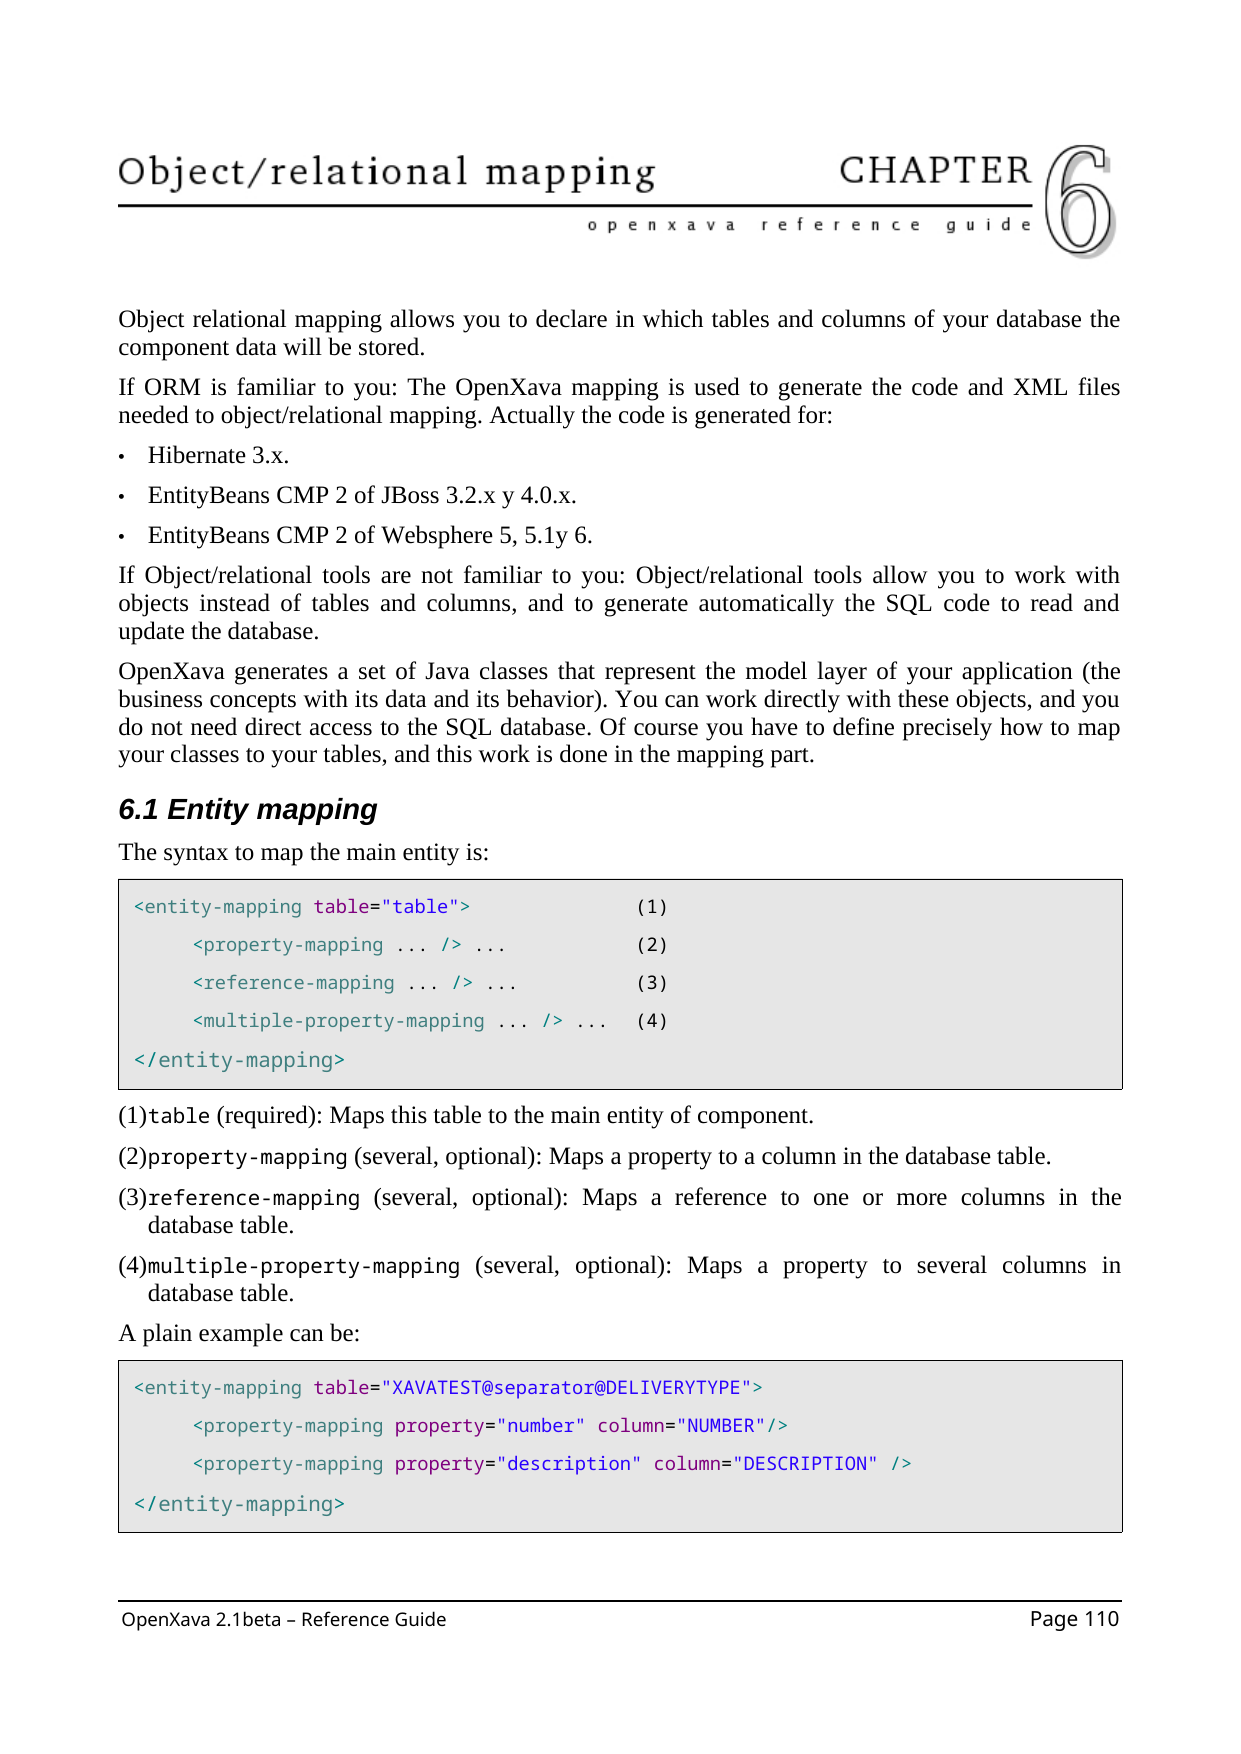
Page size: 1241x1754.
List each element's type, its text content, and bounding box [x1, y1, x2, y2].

subtitle Object/relational mapping [118, 288, 1122, 293]
text OpenXava generates a set of Java classes that represent the model layer of your application (the business concepts with its data and its behavior). You can work directly with these objects, and you do not need direct access to the SQL database. Of course you have to define precisely how to map your classes to your tables, and this work is done in the mapping part. [118, 657, 1122, 768]
text Object relational mapping allows you to declare in which tables and columns of your database the component data will be stored. [118, 305, 1122, 361]
text </entity-mapping> [119, 1474, 1122, 1532]
list EntityBeans CMP 2 of JBoss 3.2.x y 4.0.x. [118, 481, 1122, 509]
list EntityBeans CMP 2 of Websphere 5, 5.1y 6. [118, 521, 1122, 549]
text <property-mapping property="number" column="NUMBER"/> [119, 1398, 1122, 1436]
text <entity-mapping table="XAVATEST@separator@DELIVERYTYPE"> [119, 1361, 1122, 1398]
picture [118, 118, 1122, 288]
text If ORM is familiar to you: The OpenXava mapping is used to generate the code and XML files needed to object/relational mapping. Actually the code is generated for: [118, 373, 1122, 428]
text </entity-mapping> [119, 1031, 1122, 1089]
list Hibernate 3.x. [118, 441, 1122, 469]
list property-mapping (several, optional): Maps a property to a column in the database table. [118, 1142, 1122, 1170]
list multiple-property-mapping (several, optional): Maps a property to several columns in database table. [118, 1251, 1122, 1307]
list reference-mapping (several, optional): Maps a reference to one or more columns in the database table. [118, 1183, 1122, 1238]
subtitle Entity mapping [118, 793, 1122, 826]
text A plain example can be: [118, 1319, 1122, 1347]
list table (required): Maps this table to the main entity of component. [118, 1101, 1122, 1129]
text <property-mapping ... /> ... (2) [119, 917, 1122, 954]
text <multiple-property-mapping ... /> ... (4) [119, 993, 1122, 1031]
text <property-mapping property="description" column="DESCRIPTION" /> [119, 1436, 1122, 1474]
text If Object/relational tools are not familiar to you: Object/relational tools allow you to work with objects instead of tables and columns, and to generate automatically the SQL code to read and update the database. [118, 562, 1122, 645]
text The syntax to map the main entity is: [118, 838, 1122, 866]
text <entity-mapping table="table"> (1) [119, 880, 1122, 917]
text <reference-mapping ... /> ... (3) [119, 954, 1122, 993]
